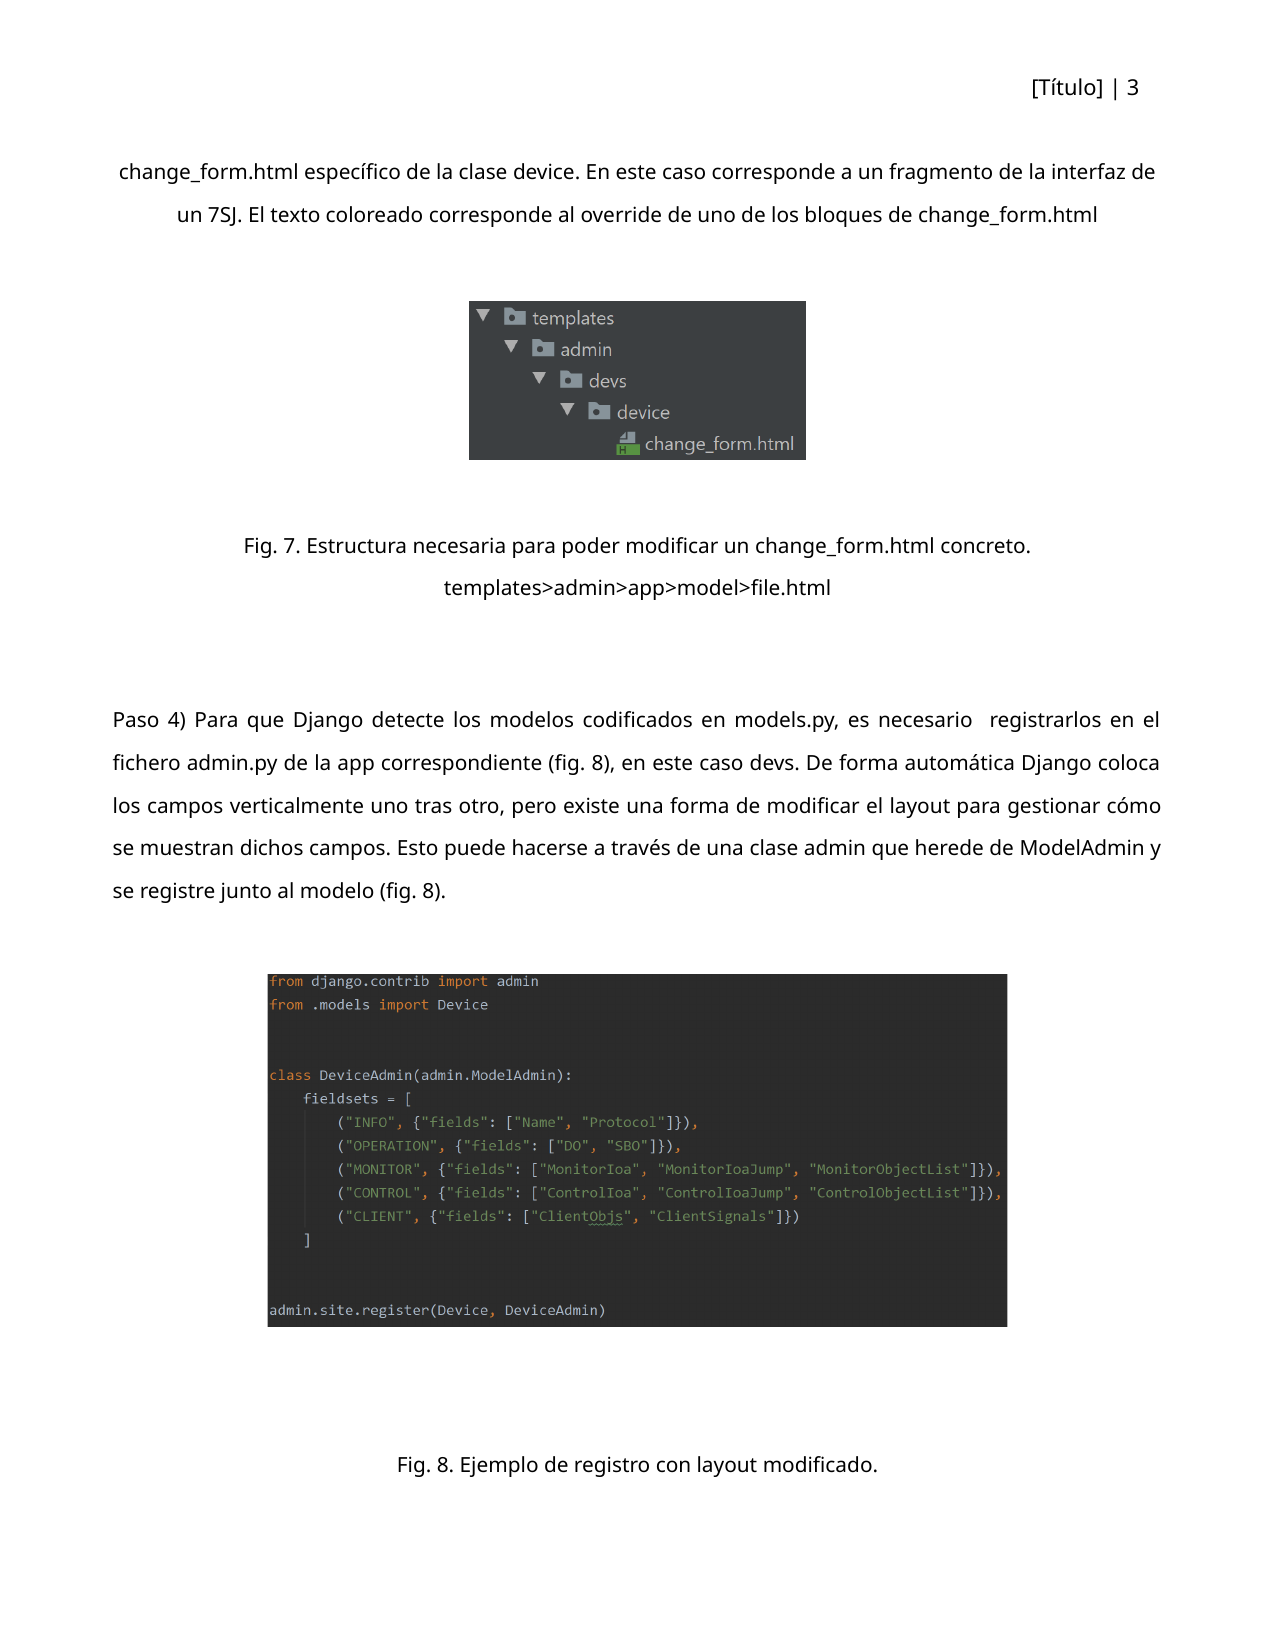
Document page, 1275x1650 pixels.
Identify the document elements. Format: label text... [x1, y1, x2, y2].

picture [469, 301, 806, 460]
text Fig. 8. Ejemplo de registro con layout modificado. [112, 1450, 1162, 1479]
picture [267, 974, 1008, 1327]
text Fig. 7. Estructura necesaria para poder modificar un change_form.html concreto. templates>admin>app>model>file.html [112, 531, 1162, 602]
text change_form.html específico de la clase device. En este caso corresponde a un fragmento de la interfaz de un 7SJ. El texto coloreado corresponde al override de uno de los bloques de change_form.html [112, 157, 1162, 228]
text Paso 4) Para que Django detecte los modelos codificados en models.py, es necesario registrarlos en el fichero admin.py de la app correspondiente (fig. 8), en este caso devs. De forma automática Django coloca los campos verticalmente uno tras otro, pero existe una forma de modificar el layout para gestionar cómo se muestran dichos campos. Esto puede hacerse a través de una clase admin que herede de ModelAdmin y se registre junto al modelo (fig. 8). [112, 706, 1162, 904]
